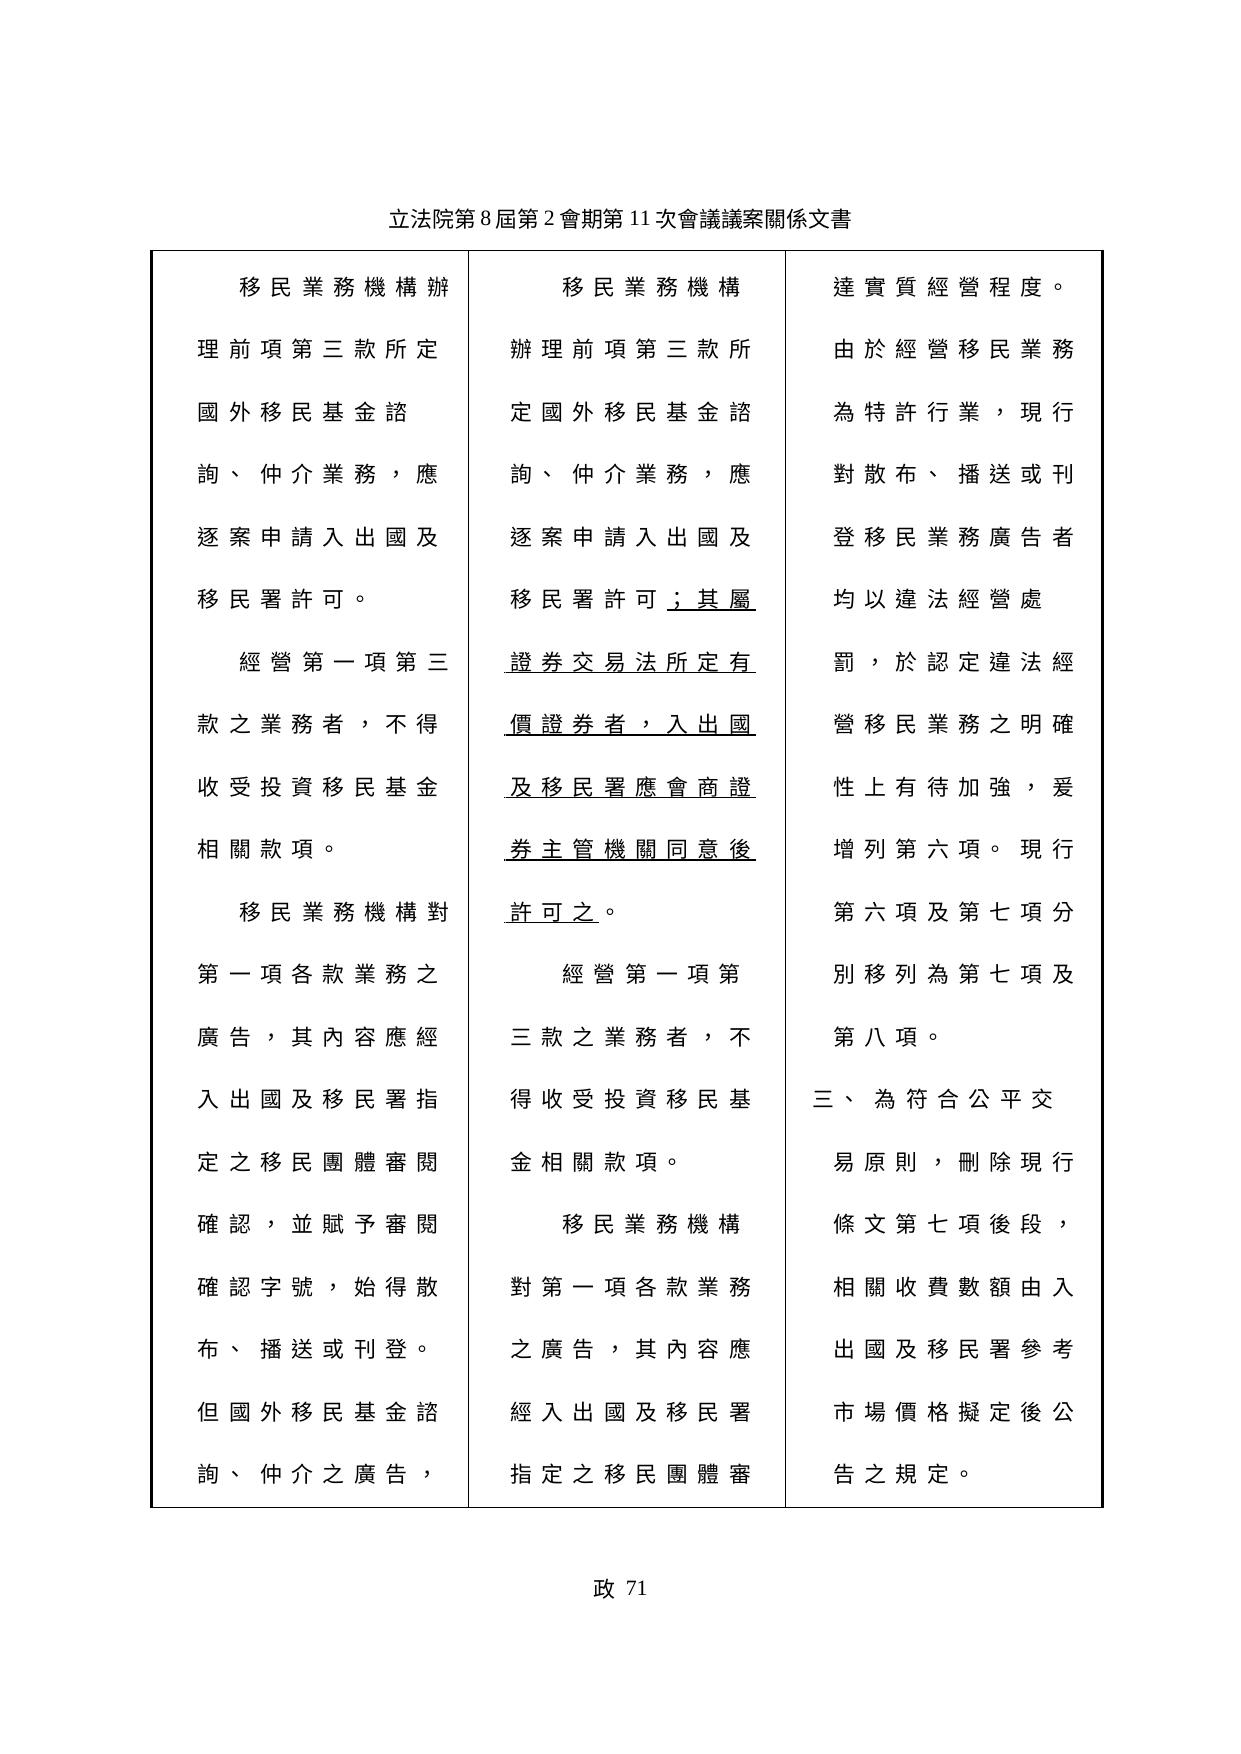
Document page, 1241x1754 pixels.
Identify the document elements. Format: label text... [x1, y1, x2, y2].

table_cell 移民業務機構辦理前項第三款所定國外移民基金諮詢、仲介業務，應逐案申請入出國及移民署許可；其屬證券交易法所定有價證券者，入出國及移民署應會商證券主管機關同意後許可之。 經營第一項第三款之業務者，不得收受投資移民基金相關款項。 移民業務機構對第一項各款業務之廣告，其內容應經入出國及移民署指定之移民團體審 [469, 251, 785, 1507]
table_cell 移民業務機構辦理前項第三款所定國外移民基金諮詢、仲介業務，應逐案申請入出國及移民署許可。 經營第一項第三款之業務者，不得收受投資移民基金相關款項。 移民業務機構對第一項各款業務之廣告，其內容應經入出國及移民署指定之移民團體審閱確認，並賦予審閱確認字號，始得散布、播送或刊登。但國外移民基金諮詢、仲介之廣告， [153, 251, 468, 1507]
table_cell 達實質經營程度。由於經營移民業務為特許行業，現行對散布、播送或刊登移民業務廣告者均以違法經營處罰，於認定違法經營移民業務之明確性上有待加強，爰增列第六項。現行第六項及第七項分別移列為第七項及第八項。 三、為符合公平交易原則，刪除現行條文第七項後段，相關收費數額由入出國及移民署參考市場價格擬定後公告之規定。 [786, 251, 1101, 1507]
